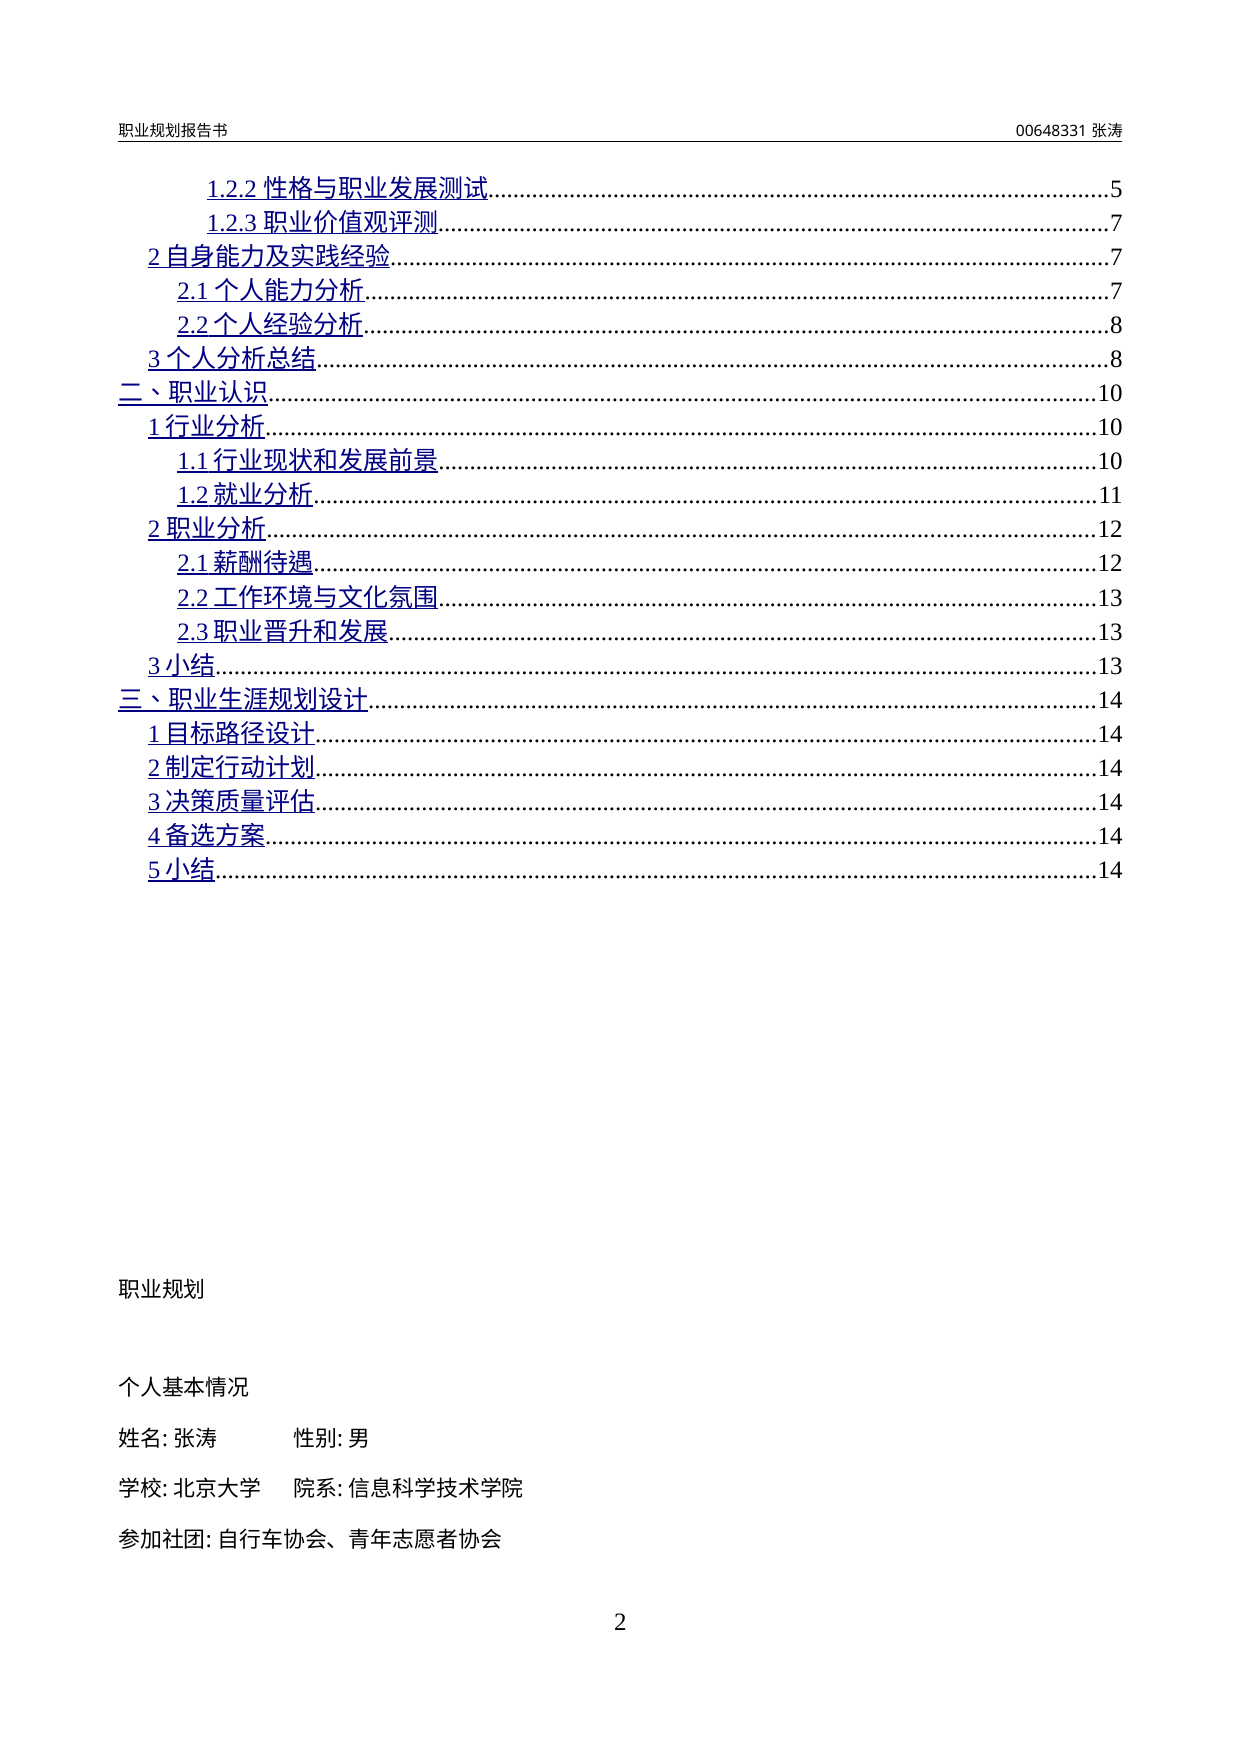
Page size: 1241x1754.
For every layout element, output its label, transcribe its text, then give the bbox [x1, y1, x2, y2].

text 2制定行动计划 14 [148, 749, 1122, 783]
text 2.1薪酬待遇 12 [177, 545, 1122, 579]
text 三、职业生涯规划设计 14 [118, 681, 1122, 715]
text 2自身能力及实践经验 7 [148, 238, 1122, 273]
text 参加社团: 自行车协会、青年志愿者协会 [118, 1522, 1122, 1554]
text 姓名: 张涛 性别: 男 [118, 1421, 1122, 1452]
text 2.2个人经验分析 8 [177, 307, 1122, 341]
text 1行业分析 10 [148, 409, 1122, 443]
text 1目标路径设计 14 [148, 715, 1122, 749]
text 1.2.3 职业价值观评测 7 [207, 204, 1122, 238]
text 1.1行业现状和发展前景 10 [177, 443, 1122, 477]
text 2 职业分析 12 [148, 511, 1122, 545]
text 5小结 14 [148, 852, 1122, 886]
text 1.2就业分析 11 [177, 477, 1122, 511]
text 4备选方案 14 [148, 818, 1122, 852]
text 职业规划 [118, 1272, 1122, 1303]
text 个人基本情况 [118, 1370, 1122, 1402]
text 3 个人分析总结 8 [148, 341, 1122, 375]
text 学校: 北京大学 院系: 信息科学技术学院 [118, 1471, 1122, 1503]
text 3小结 13 [148, 647, 1122, 681]
text 2.2工作环境与文化氛围 13 [177, 579, 1122, 613]
text 1.2.2 性格与职业发展测试 5 [207, 170, 1122, 204]
text 二、职业认识 10 [118, 375, 1122, 409]
text 3决策质量评估 14 [148, 783, 1122, 818]
text 2.1 个人能力分析 7 [177, 273, 1122, 307]
text 2.3职业晋升和发展 13 [177, 613, 1122, 647]
